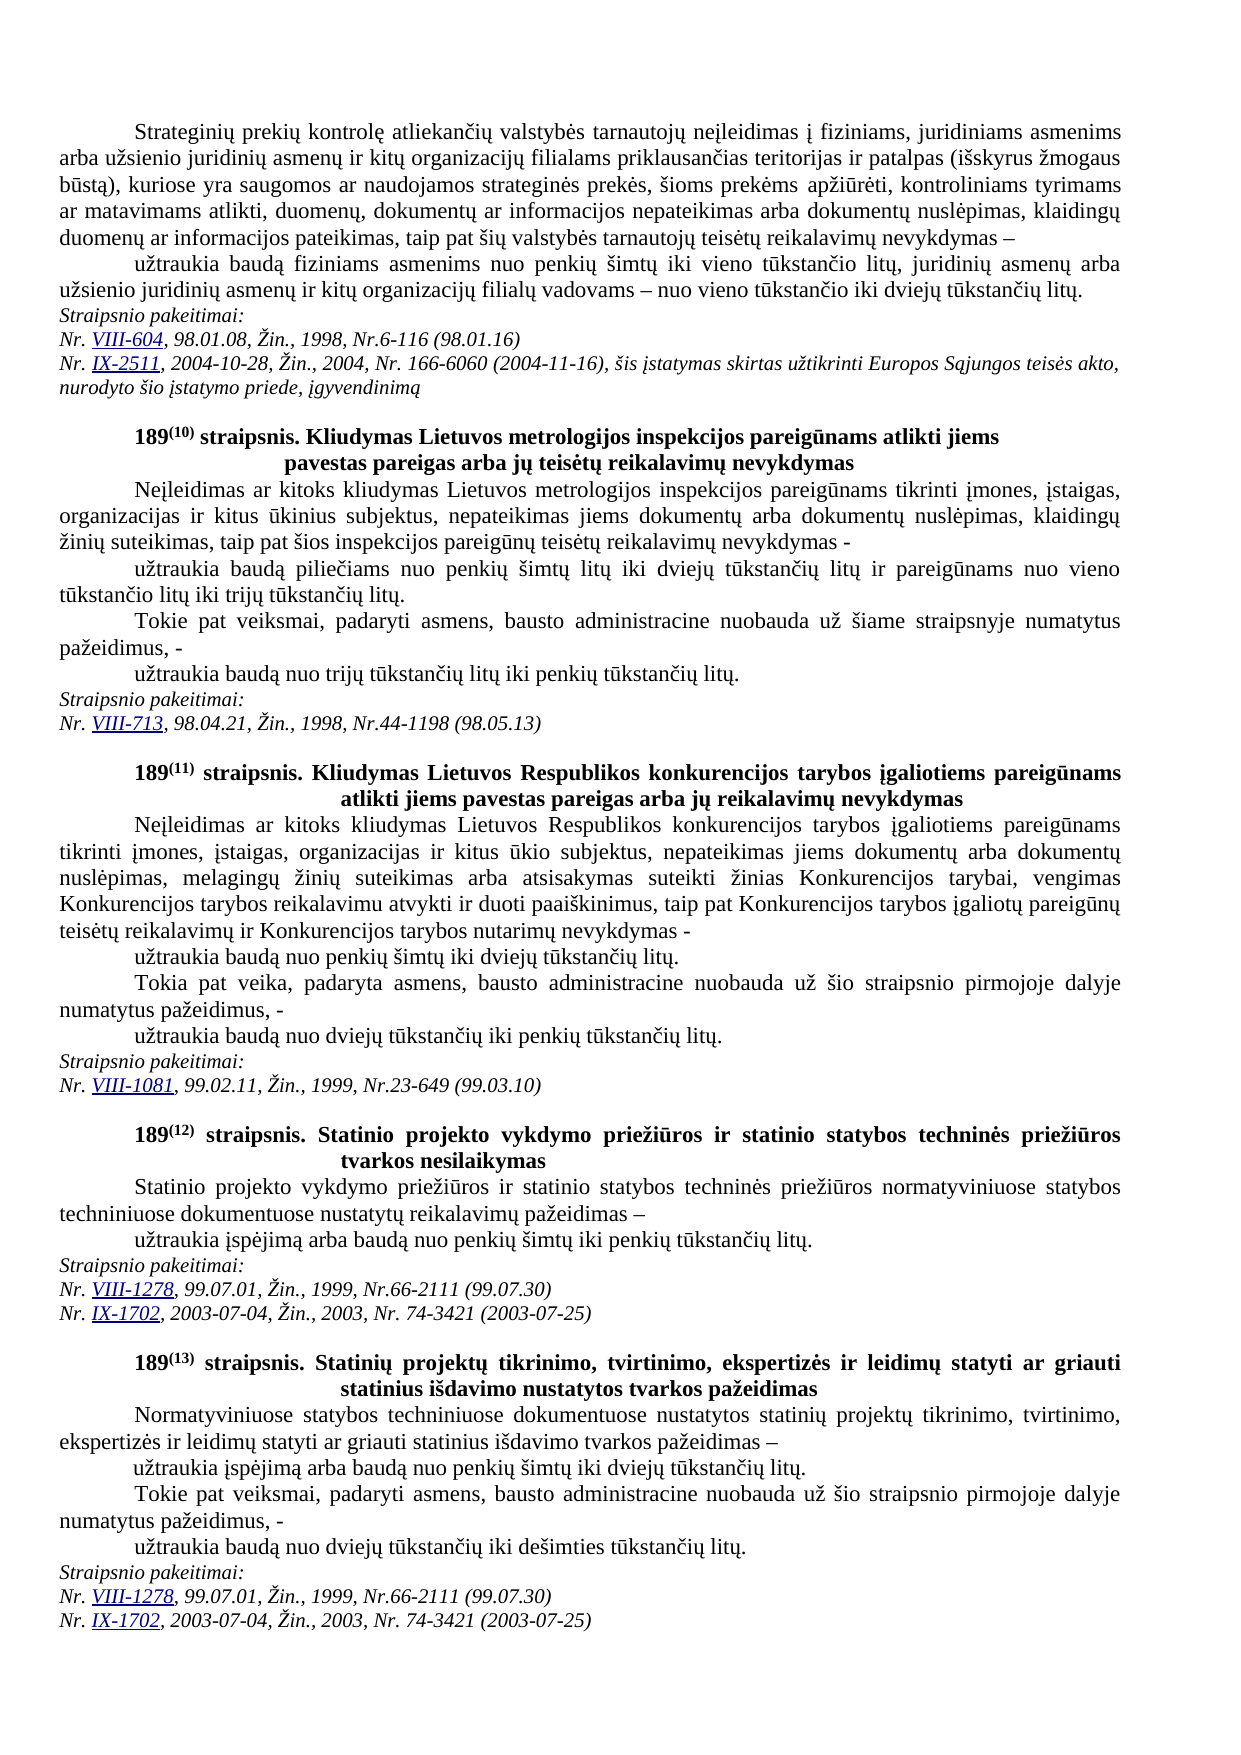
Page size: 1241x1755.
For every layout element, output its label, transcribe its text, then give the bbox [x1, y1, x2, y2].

text užtraukia baudą nuo dviejų tūkstančių iki penkių tūkstančių litų. [59, 1022, 1122, 1048]
text Nr. VIII-1278, 99.07.01, Žin., 1999, Nr.66-2111 (99.07.30) [59, 1277, 1122, 1301]
text 189(12) straipsnis. Statinio projekto vykdymo priežiūros ir statinio statybos techninės priežiūros tvarkos nesilaikymas [134, 1121, 1122, 1173]
text Nr. IX-1702, 2003-07-04, Žin., 2003, Nr. 74-3421 (2003-07-25) [59, 1301, 1122, 1325]
text Straipsnio pakeitimai: [59, 686, 1122, 711]
text Tokie pat veiksmai, padaryti asmens, bausto administracine nuobauda už šiame straipsnyje numatytus pažeidimus, - [59, 607, 1122, 660]
text Nr. VIII-604, 98.01.08, Žin., 1998, Nr.6-116 (98.01.16) [59, 327, 1122, 351]
text 189(10) straipsnis. Kliudymas Lietuvos metrologijos inspekcijos pareigūnams atlikti jiems [59, 423, 1122, 449]
text Tokia pat veika, padaryta asmens, bausto administracine nuobauda už šio straipsnio pirmojoje dalyje numatytus pažeidimus, - [59, 969, 1122, 1022]
text užtraukia įspėjimą arba baudą nuo penkių šimtų iki penkių tūkstančių litų. [59, 1226, 1122, 1252]
text Tokie pat veiksmai, padaryti asmens, bausto administracine nuobauda už šio straipsnio pirmojoje dalyje numatytus pažeidimus, - [59, 1481, 1122, 1533]
text 189(11) straipsnis. Kliudymas Lietuvos Respublikos konkurencijos tarybos įgaliotiems pareigūnams atlikti jiems pavestas pareigas arba jų reikalavimų nevykdymas [134, 759, 1122, 811]
text Nr. VIII-1081, 99.02.11, Žin., 1999, Nr.23-649 (99.03.10) [59, 1073, 1122, 1097]
text Statinio projekto vykdymo priežiūros ir statinio statybos techninės priežiūros normatyviniuose statybos techniniuose dokumentuose nustatytų reikalavimų pažeidimas – [59, 1173, 1122, 1226]
text Nr. IX-2511, 2004-10-28, Žin., 2004, Nr. 166-6060 (2004-11-16), šis įstatymas skirtas užtikrinti Europos Sąjungos teisės akto, nurodyto šio įstatymo priede, įgyvendinimą [59, 351, 1122, 399]
text Neįleidimas ar kitoks kliudymas Lietuvos metrologijos inspekcijos pareigūnams tikrinti įmones, įstaigas, organizacijas ir kitus ūkinius subjektus, nepateikimas jiems dokumentų arba dokumentų nuslėpimas, klaidingų žinių suteikimas, taip pat šios inspekcijos pareigūnų teisėtų reikalavimų nevykdymas - [59, 476, 1122, 555]
text pavestas pareigas arba jų teisėtų reikalavimų nevykdymas [209, 449, 1122, 476]
text Neįleidimas ar kitoks kliudymas Lietuvos Respublikos konkurencijos tarybos įgaliotiems pareigūnams tikrinti įmones, įstaigas, organizacijas ir kitus ūkio subjektus, nepateikimas jiems dokumentų arba dokumentų nuslėpimas, melagingų žinių suteikimas arba atsisakymas suteikti žinias Konkurencijos tarybai, vengimas Konkurencijos tarybos reikalavimu atvykti ir duoti paaiškinimus, taip pat Konkurencijos tarybos įgaliotų pareigūnų teisėtų reikalavimų ir Konkurencijos tarybos nutarimų nevykdymas - [59, 811, 1122, 943]
text Nr. IX-1702, 2003-07-04, Žin., 2003, Nr. 74-3421 (2003-07-25) [59, 1608, 1122, 1632]
text užtraukia baudą nuo trijų tūkstančių litų iki penkių tūkstančių litų. [59, 660, 1122, 686]
text Straipsnio pakeitimai: [59, 1048, 1122, 1073]
text Nr. VIII-1278, 99.07.01, Žin., 1999, Nr.66-2111 (99.07.30) [59, 1584, 1122, 1608]
text 189(13) straipsnis. Statinių projektų tikrinimo, tvirtinimo, ekspertizės ir leidimų statyti ar griauti statinius išdavimo nustatytos tvarkos pažeidimas [134, 1349, 1122, 1401]
text užtraukia įspėjimą arba baudą nuo penkių šimtų iki dviejų tūkstančių litų. [59, 1454, 1122, 1481]
text Normatyviniuose statybos techniniuose dokumentuose nustatytos statinių projektų tikrinimo, tvirtinimo, ekspertizės ir leidimų statyti ar griauti statinius išdavimo tvarkos pažeidimas – [59, 1401, 1122, 1454]
text Strateginių prekių kontrolę atliekančių valstybės tarnautojų neįleidimas į fiziniams, juridiniams asmenims arba užsienio juridinių asmenų ir kitų organizacijų filialams priklausančias teritorijas ir patalpas (išskyrus žmogaus būstą), kuriose yra saugomos ar naudojamos strateginės prekės, šioms prekėms apžiūrėti, kontroliniams tyrimams ar matavimams atlikti, duomenų, dokumentų ar informacijos nepateikimas arba dokumentų nuslėpimas, klaidingų duomenų ar informacijos pateikimas, taip pat šių valstybės tarnautojų teisėtų reikalavimų nevykdymas – [59, 118, 1122, 250]
text Straipsnio pakeitimai: [59, 303, 1122, 327]
text Straipsnio pakeitimai: [59, 1252, 1122, 1277]
text užtraukia baudą nuo penkių šimtų iki dviejų tūkstančių litų. [59, 943, 1122, 969]
text užtraukia baudą fiziniams asmenims nuo penkių šimtų iki vieno tūkstančio litų, juridinių asmenų arba užsienio juridinių asmenų ir kitų organizacijų filialų vadovams – nuo vieno tūkstančio iki dviejų tūkstančių litų. [59, 250, 1122, 303]
text Nr. VIII-713, 98.04.21, Žin., 1998, Nr.44-1198 (98.05.13) [59, 711, 1122, 734]
text užtraukia baudą piliečiams nuo penkių šimtų litų iki dviejų tūkstančių litų ir pareigūnams nuo vieno tūkstančio litų iki trijų tūkstančių litų. [59, 555, 1122, 607]
text Straipsnio pakeitimai: [59, 1559, 1122, 1584]
text užtraukia baudą nuo dviejų tūkstančių iki dešimties tūkstančių litų. [59, 1533, 1122, 1559]
